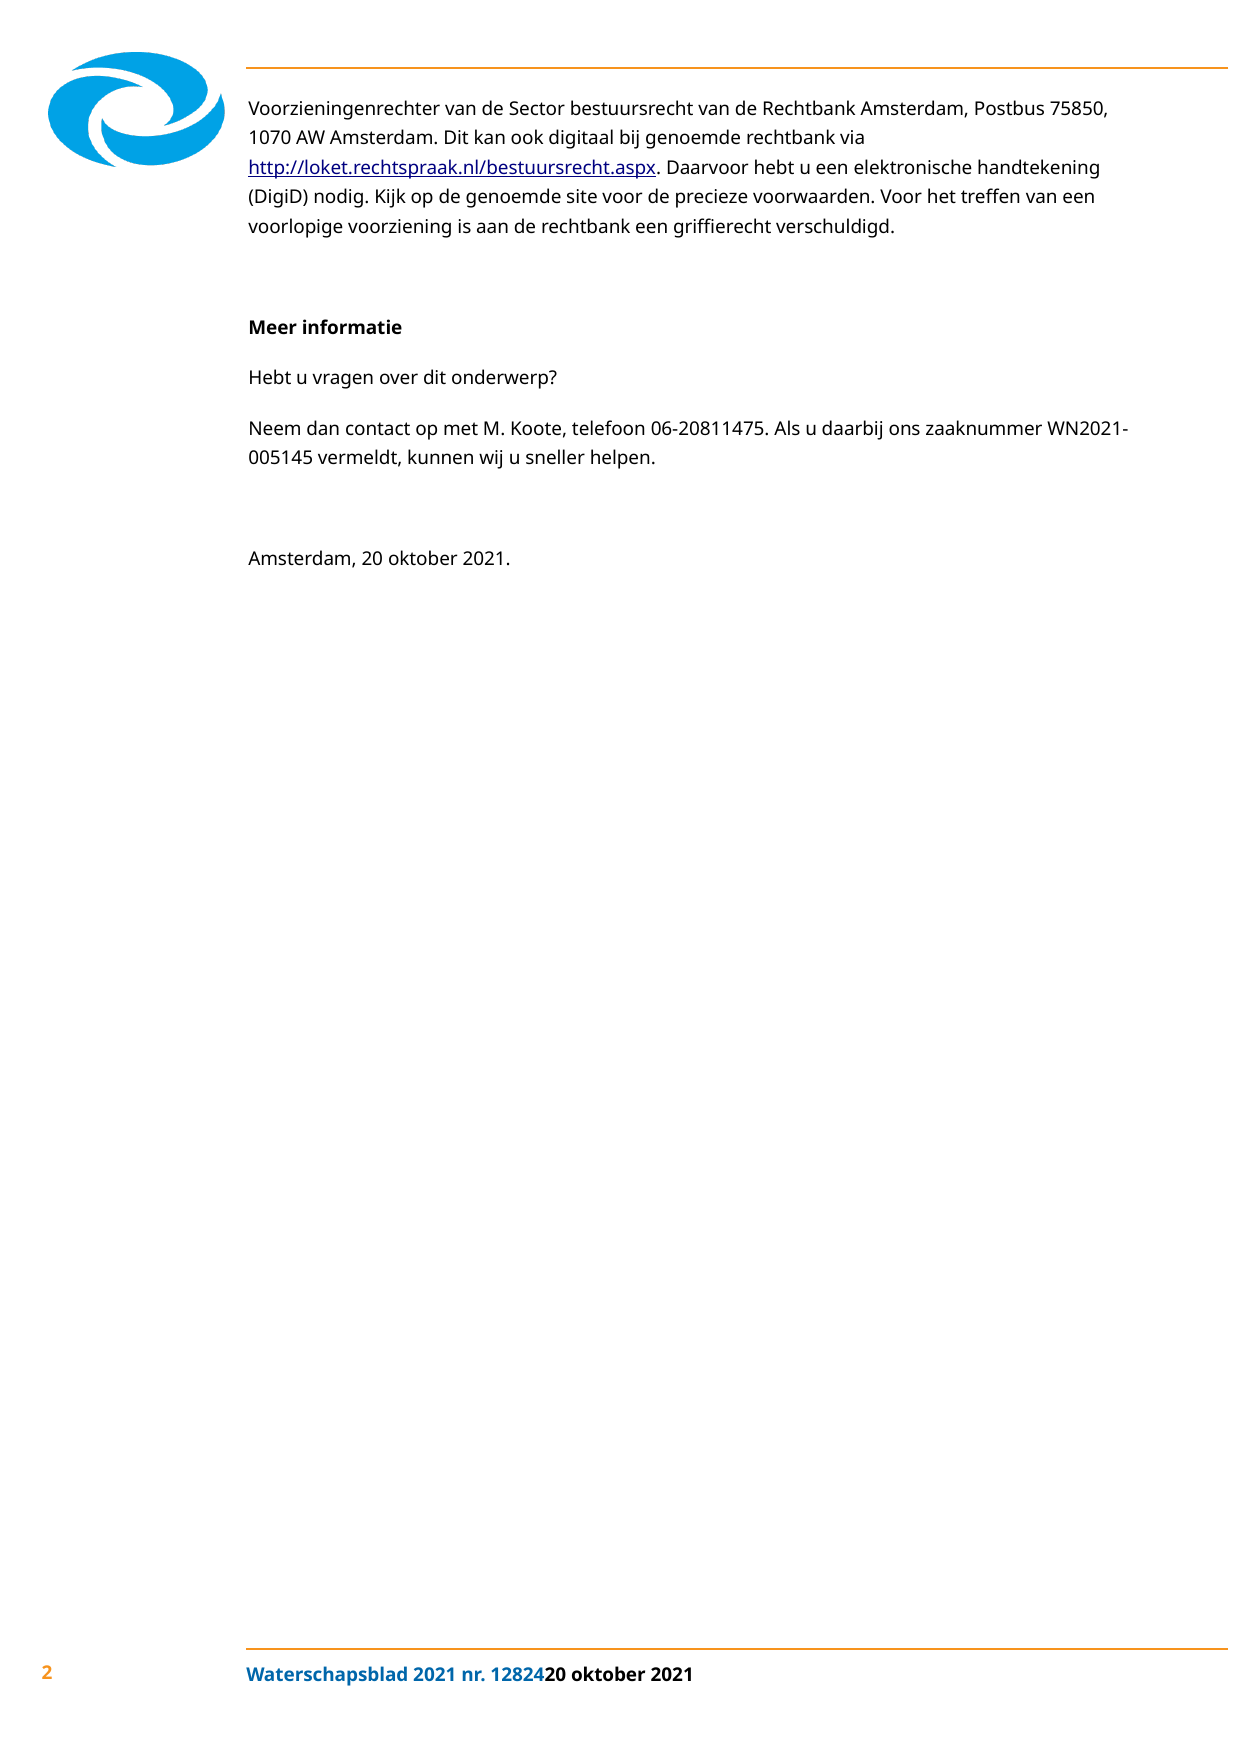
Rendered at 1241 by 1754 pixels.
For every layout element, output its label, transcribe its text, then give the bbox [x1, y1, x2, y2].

text Voorzieningenrechter van de Sector bestuursrecht van de Rechtbank Amsterdam, Postbus 75850, 1070 AW Amsterdam. Dit kan ook digitaal bij genoemde rechtbank via http://loket.rechtspraak.nl/bestuursrecht.aspx. Daarvoor hebt u een elektronische handtekening (DigiD) nodig. Kijk op de genoemde site voor de precieze voorwaarden. Voor het treffen van een voorlopige voorziening is aan de rechtbank een griffierecht verschuldigd. [248, 95, 1152, 239]
picture [41, 47, 231, 172]
text Amsterdam, 20 oktober 2021. [248, 545, 1152, 571]
text Hebt u vragen over dit onderwerp? [248, 364, 1152, 390]
text Meer informatie [248, 314, 1152, 340]
text Neem dan contact op met M. Koote, telefoon 06-20811475. Als u daarbij ons zaaknummer WN2021-005145 vermeldt, kunnen wij u sneller helpen. [248, 415, 1152, 470]
